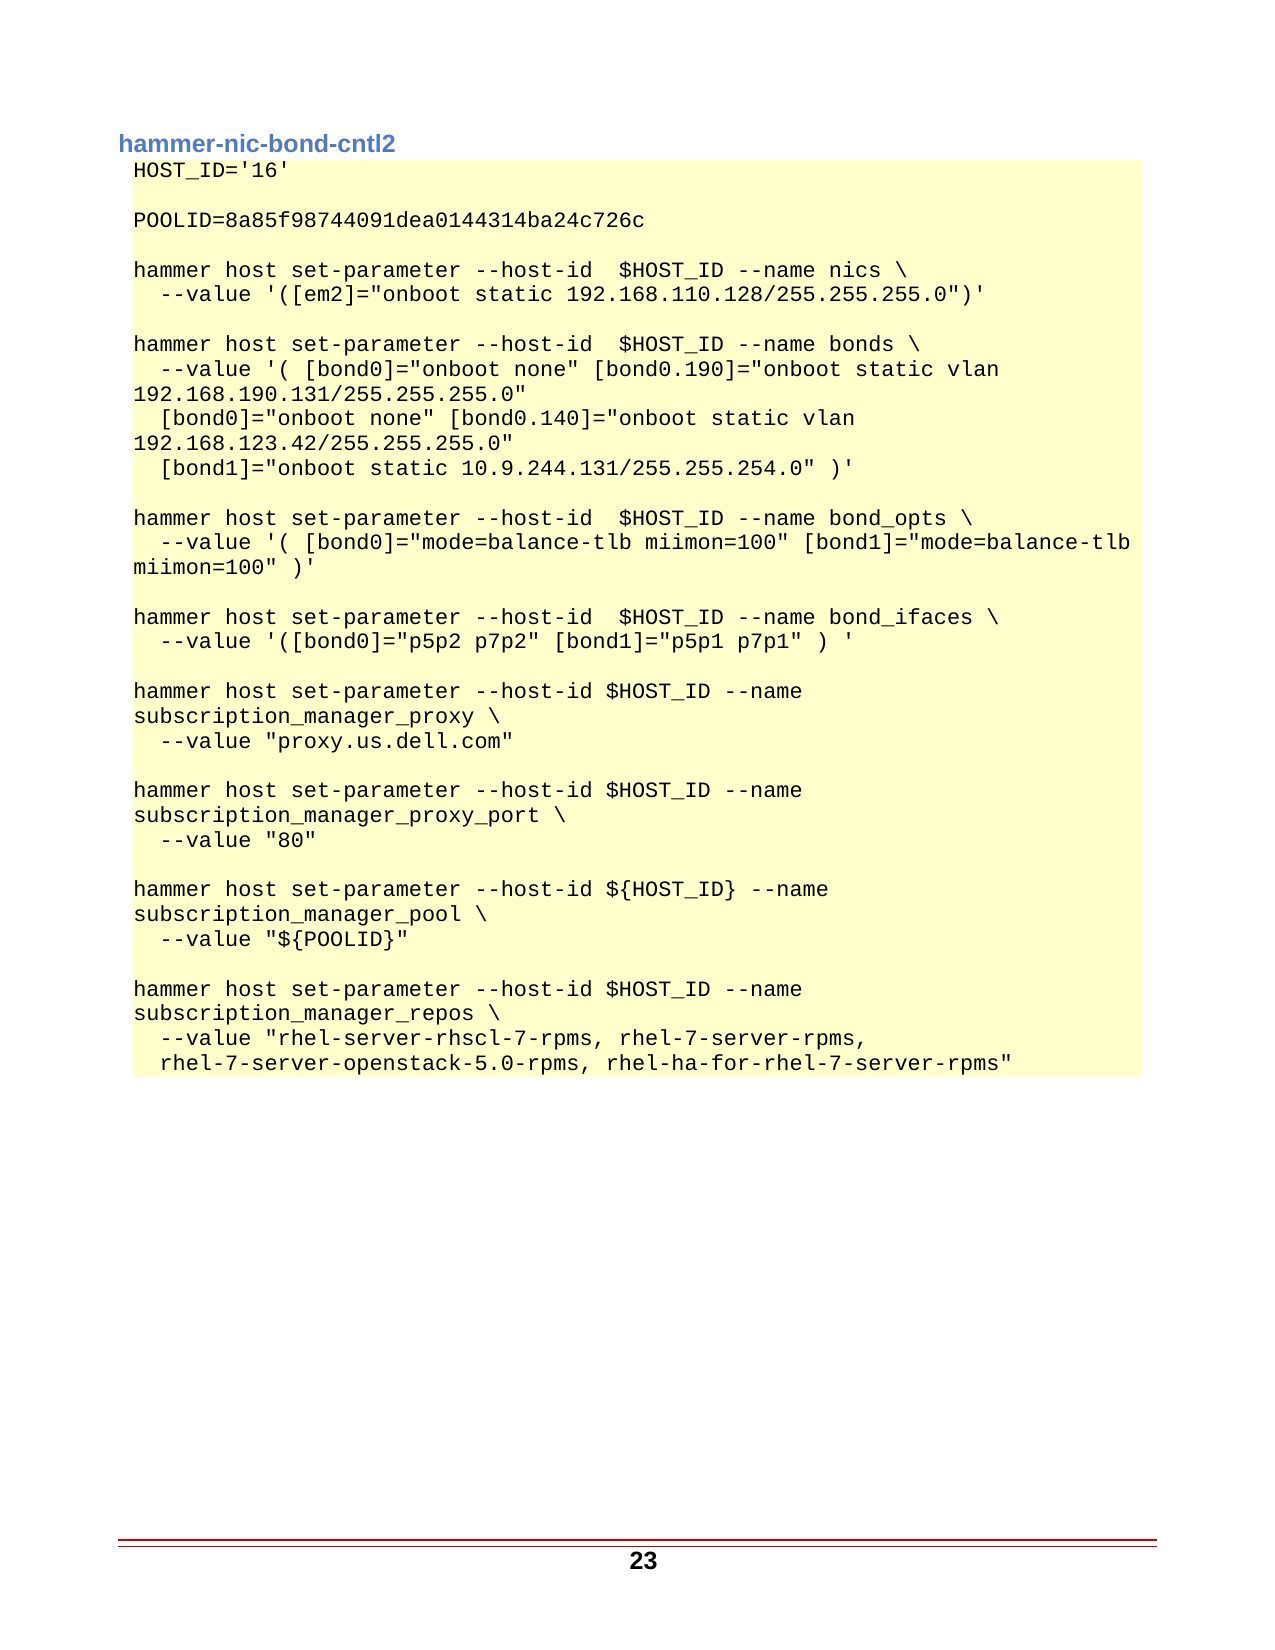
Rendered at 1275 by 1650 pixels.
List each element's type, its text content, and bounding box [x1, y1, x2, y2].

title hammer-nic-bond-cntl2 [118, 129, 1157, 158]
text HOST_ID='16' POOLID=8a85f98744091dea0144314ba24c726c hammer host set-parameter --host-id $HOST_ID --name nics \ --value '([em2]="onboot static 192.168.110.128/255.255.255.0")' hammer host set-parameter --host-id $HOST_ID --name bonds \ --value '( [bond0]="onboot none" [bond0.190]="onboot static vlan 192.168.190.131/255.255.255.0" [bond0]="onboot none" [bond0.140]="onboot static vlan 192.168.123.42/255.255.255.0" [bond1]="onboot static 10.9.244.131/255.255.254.0" )' hammer host set-parameter --host-id $HOST_ID --name bond_opts \ --value '( [bond0]="mode=balance-tlb miimon=100" [bond1]="mode=balance-tlb miimon=100" )' hammer host set-parameter --host-id $HOST_ID --name bond_ifaces \ --value '([bond0]="p5p2 p7p2" [bond1]="p5p1 p7p1" ) ' hammer host set-parameter --host-id $HOST_ID --name subscription_manager_proxy \ --value "proxy.us.dell.com" hammer host set-parameter --host-id $HOST_ID --name subscription_manager_proxy_port \ --value "80" hammer host set-parameter --host-id ${HOST_ID} --name subscription_manager_pool \ --value "${POOLID}" hammer host set-parameter --host-id $HOST_ID --name subscription_manager_repos \ --value "rhel-server-rhscl-7-rpms, rhel-7-server-rpms, rhel-7-server-openstack-5.0-rpms, rhel-ha-for-rhel-7-server-rpms" [133, 160, 1142, 1077]
